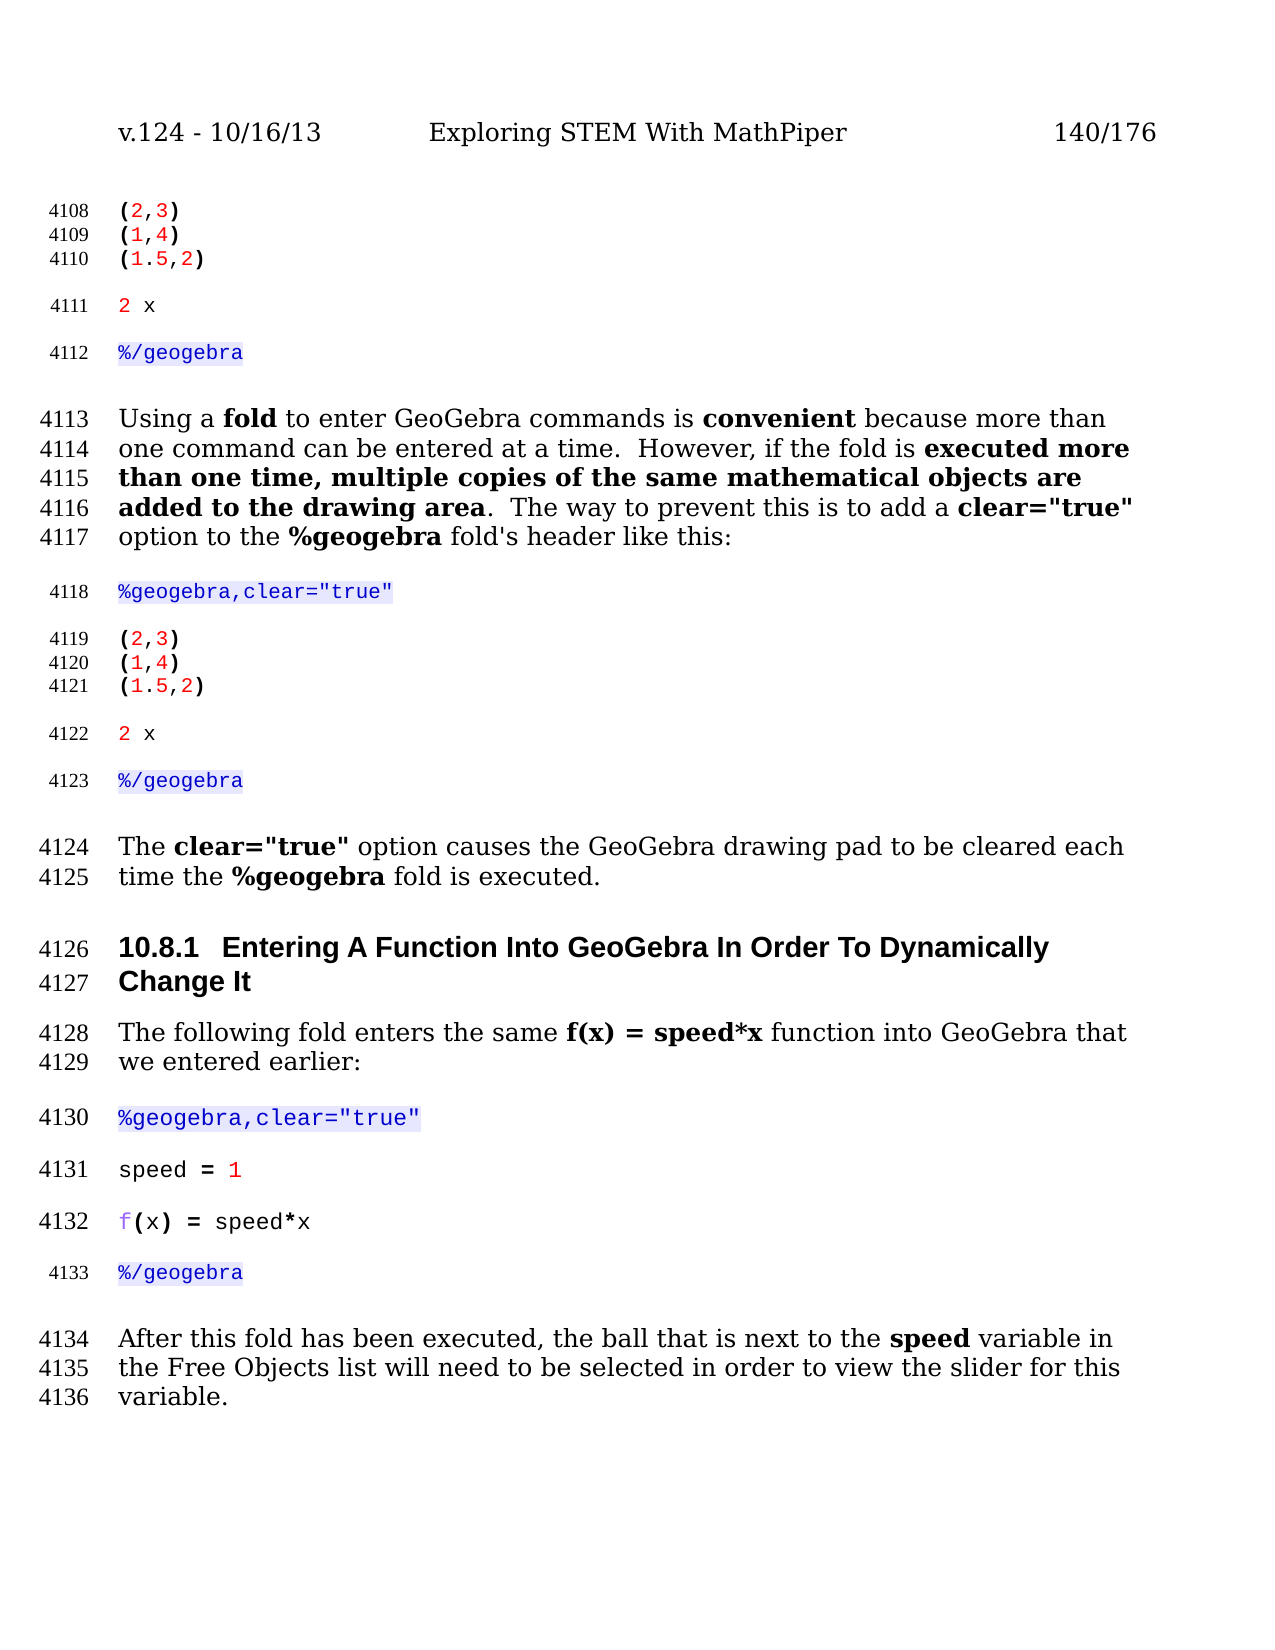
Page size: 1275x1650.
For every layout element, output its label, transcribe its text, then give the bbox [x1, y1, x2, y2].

text Using a fold to enter GeoGebra commands is convenient because more than one command can be entered at a time. However, if the fold is executed more than one time, multiple copies of the same mathematical objects are added to the drawing area. The way to prevent this is to add a clear="true" option to the %geogebra fold's header like this: [118, 404, 1157, 551]
text The following fold enters the same f(x) = speed*x function into GeoGebra that we entered earlier: [118, 1018, 1157, 1077]
text speed = 1 [118, 1158, 1157, 1184]
text (1,4) [118, 224, 1157, 248]
text (1.5,2) [118, 248, 1157, 271]
text %/geogebra [118, 1262, 1157, 1286]
text 2 x [118, 295, 1157, 319]
text The clear="true" option causes the GeoGebra drawing pad to be cleared each time the %geogebra fold is executed. [118, 832, 1157, 891]
text %geogebra,clear="true" [118, 581, 1157, 604]
text After this fold has been executed, the ball that is next to the speed variable in the Free Objects list will need to be selected in order to view the slider for this variable. [118, 1324, 1157, 1412]
text (2,3) [118, 200, 1157, 224]
text %/geogebra [118, 342, 1157, 366]
text %geogebra,clear="true" [118, 1106, 1157, 1132]
subtitle Entering A Function Into GeoGebra In Order To Dynamically Change It [118, 930, 1157, 997]
text 2 x [118, 723, 1157, 746]
text (1,4) [118, 652, 1157, 676]
text f(x) = speed*x [118, 1210, 1157, 1236]
text %/geogebra [118, 770, 1157, 794]
text (1.5,2) [118, 676, 1157, 699]
text (2,3) [118, 628, 1157, 652]
